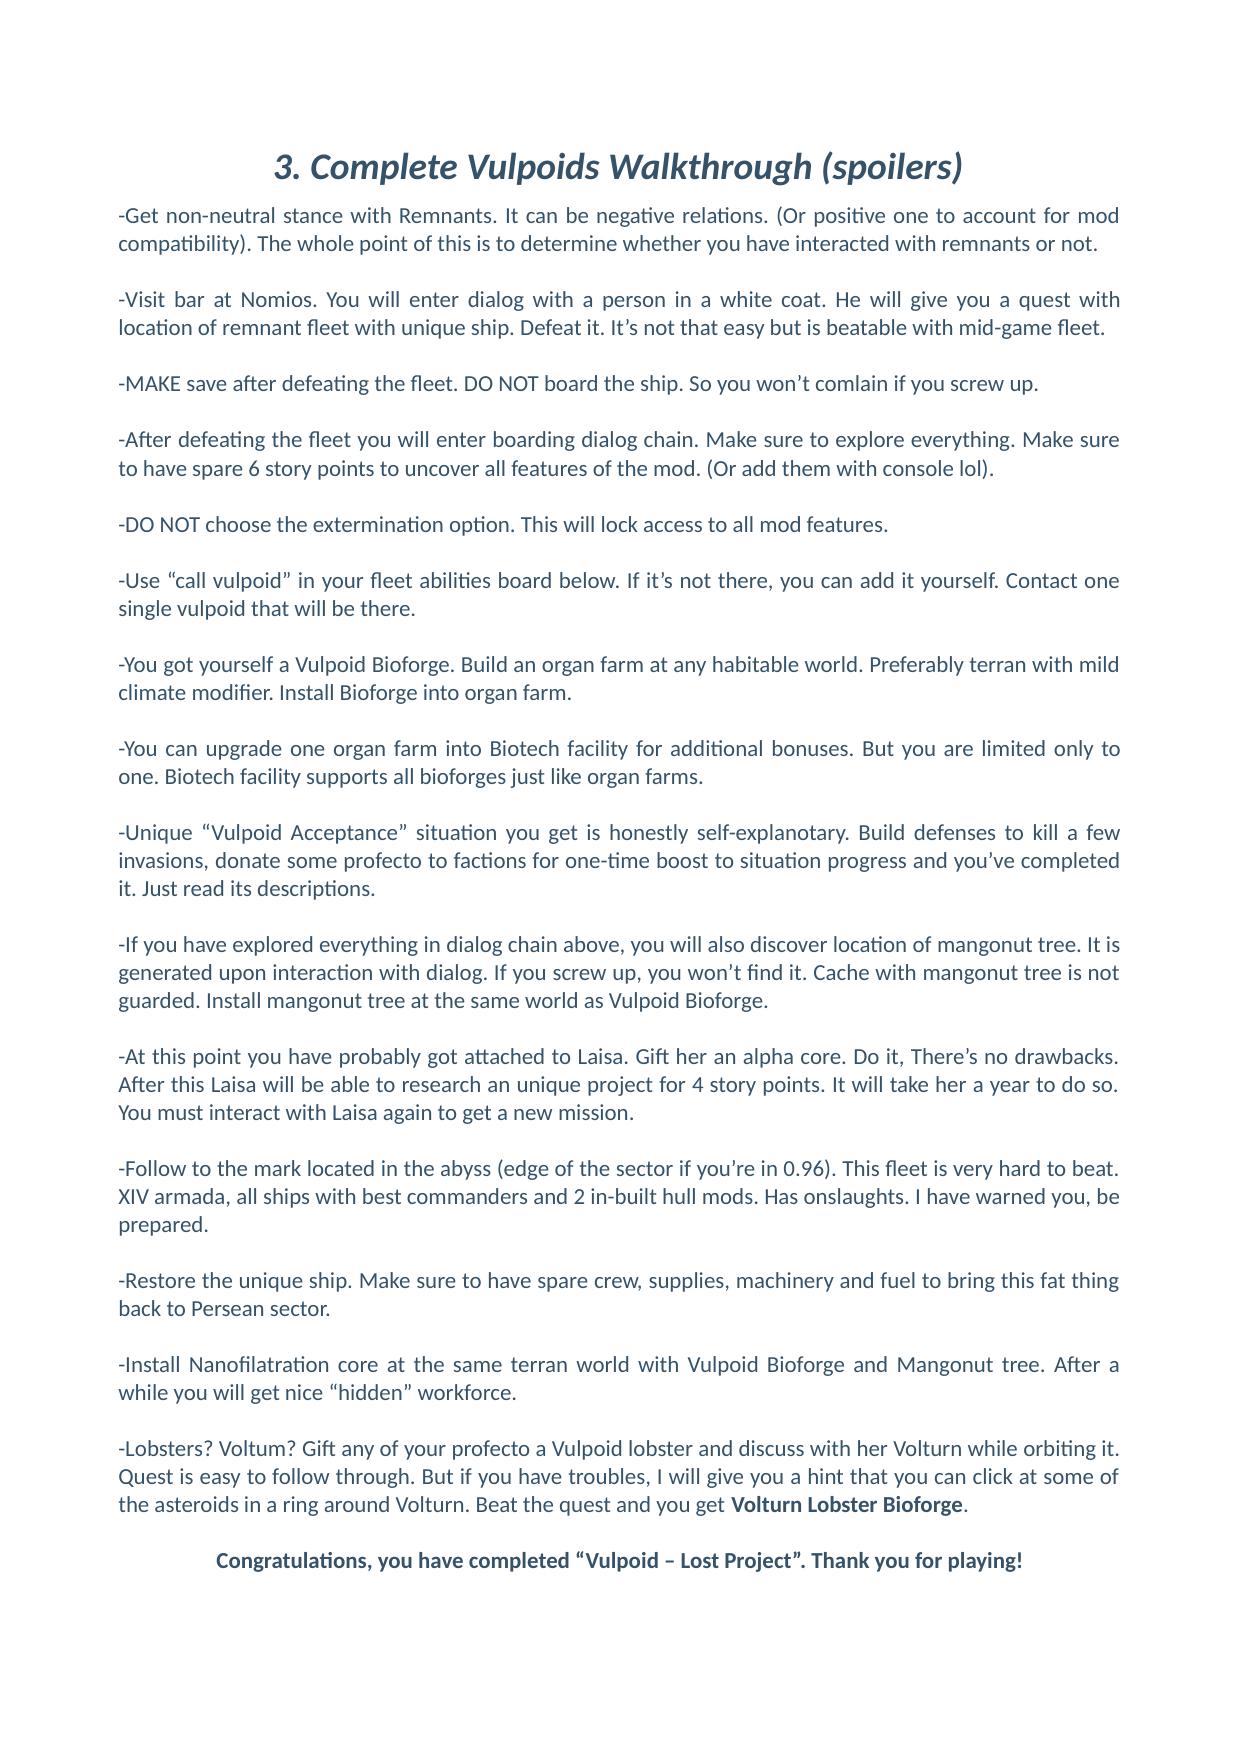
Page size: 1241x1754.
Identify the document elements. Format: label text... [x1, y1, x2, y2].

text -Unique “Vulpoid Acceptance” situation you get is honestly self-explanotary. Build defenses to kill a few invasions, donate some profecto to factions for one-time boost to situation progress and you’ve completed it. Just read its descriptions. [118, 818, 1122, 902]
text -Lobsters? Voltum? Gift any of your profecto a Vulpoid lobster and discuss with her Volturn while orbiting it. Quest is easy to follow through. But if you have troubles, I will give you a hint that you can click at some of the asteroids in a ring around Volturn. Beat the quest and you get Volturn Lobster Bioforge. [118, 1434, 1122, 1518]
text -If you have explored everything in dialog chain above, you will also discover location of mangonut tree. It is generated upon interaction with dialog. If you screw up, you won’t find it. Cache with mangonut tree is not guarded. Install mangonut tree at the same world as Vulpoid Bioforge. [118, 930, 1122, 1014]
text -Visit bar at Nomios. You will enter dialog with a person in a white coat. He will give you a quest with location of remnant fleet with unique ship. Defeat it. It’s not that easy but is beatable with mid-game fleet. [118, 286, 1122, 342]
text -MAKE save after defeating the fleet. DO NOT board the ship. So you won’t comlain if you screw up. [118, 369, 1122, 398]
text -Use “call vulpoid” in your fleet abilities board below. If it’s not there, you can add it yourself. Contact one single vulpoid that will be there. [118, 566, 1122, 622]
text -You got yourself a Vulpoid Bioforge. Build an organ farm at any habitable world. Preferably terran with mild climate modifier. Install Bioforge into organ farm. [118, 650, 1122, 706]
text -After defeating the fleet you will enter boarding dialog chain. Make sure to explore everything. Make sure to have spare 6 story points to uncover all features of the mod. (Or add them with console lol). [118, 426, 1122, 482]
text -Install Nanofilatration core at the same terran world with Vulpoid Bioforge and Mangonut tree. After a while you will get nice “hidden” workforce. [118, 1350, 1122, 1406]
text -Get non-neutral stance with Remnants. It can be negative relations. (Or positive one to account for mod compatibility). The whole point of this is to determine whether you have interacted with remnants or not. [118, 201, 1122, 257]
text -DO NOT choose the extermination option. This will lock access to all mod features. [118, 510, 1122, 538]
text Congratulations, you have completed “Vulpoid – Lost Project”. Thank you for playing! [118, 1546, 1122, 1574]
text -You can upgrade one organ farm into Biotech facility for additional bonuses. But you are limited only to one. Biotech facility supports all bioforges just like organ farms. [118, 734, 1122, 790]
text -Restore the unique ship. Make sure to have spare crew, supplies, machinery and fuel to bring this fat thing back to Persean sector. [118, 1266, 1122, 1322]
subtitle 3. Complete Vulpoids Walkthrough (spoilers) [118, 143, 1122, 189]
text -Follow to the mark located in the abyss (edge of the sector if you’re in 0.96). This fleet is very hard to beat. XIV armada, all ships with best commanders and 2 in-built hull mods. Has onslaughts. I have warned you, be prepared. [118, 1154, 1122, 1238]
text -At this point you have probably got attached to Laisa. Gift her an alpha core. Do it, There’s no drawbacks. After this Laisa will be able to research an unique project for 4 story points. It will take her a year to do so. You must interact with Laisa again to get a new mission. [118, 1042, 1122, 1126]
